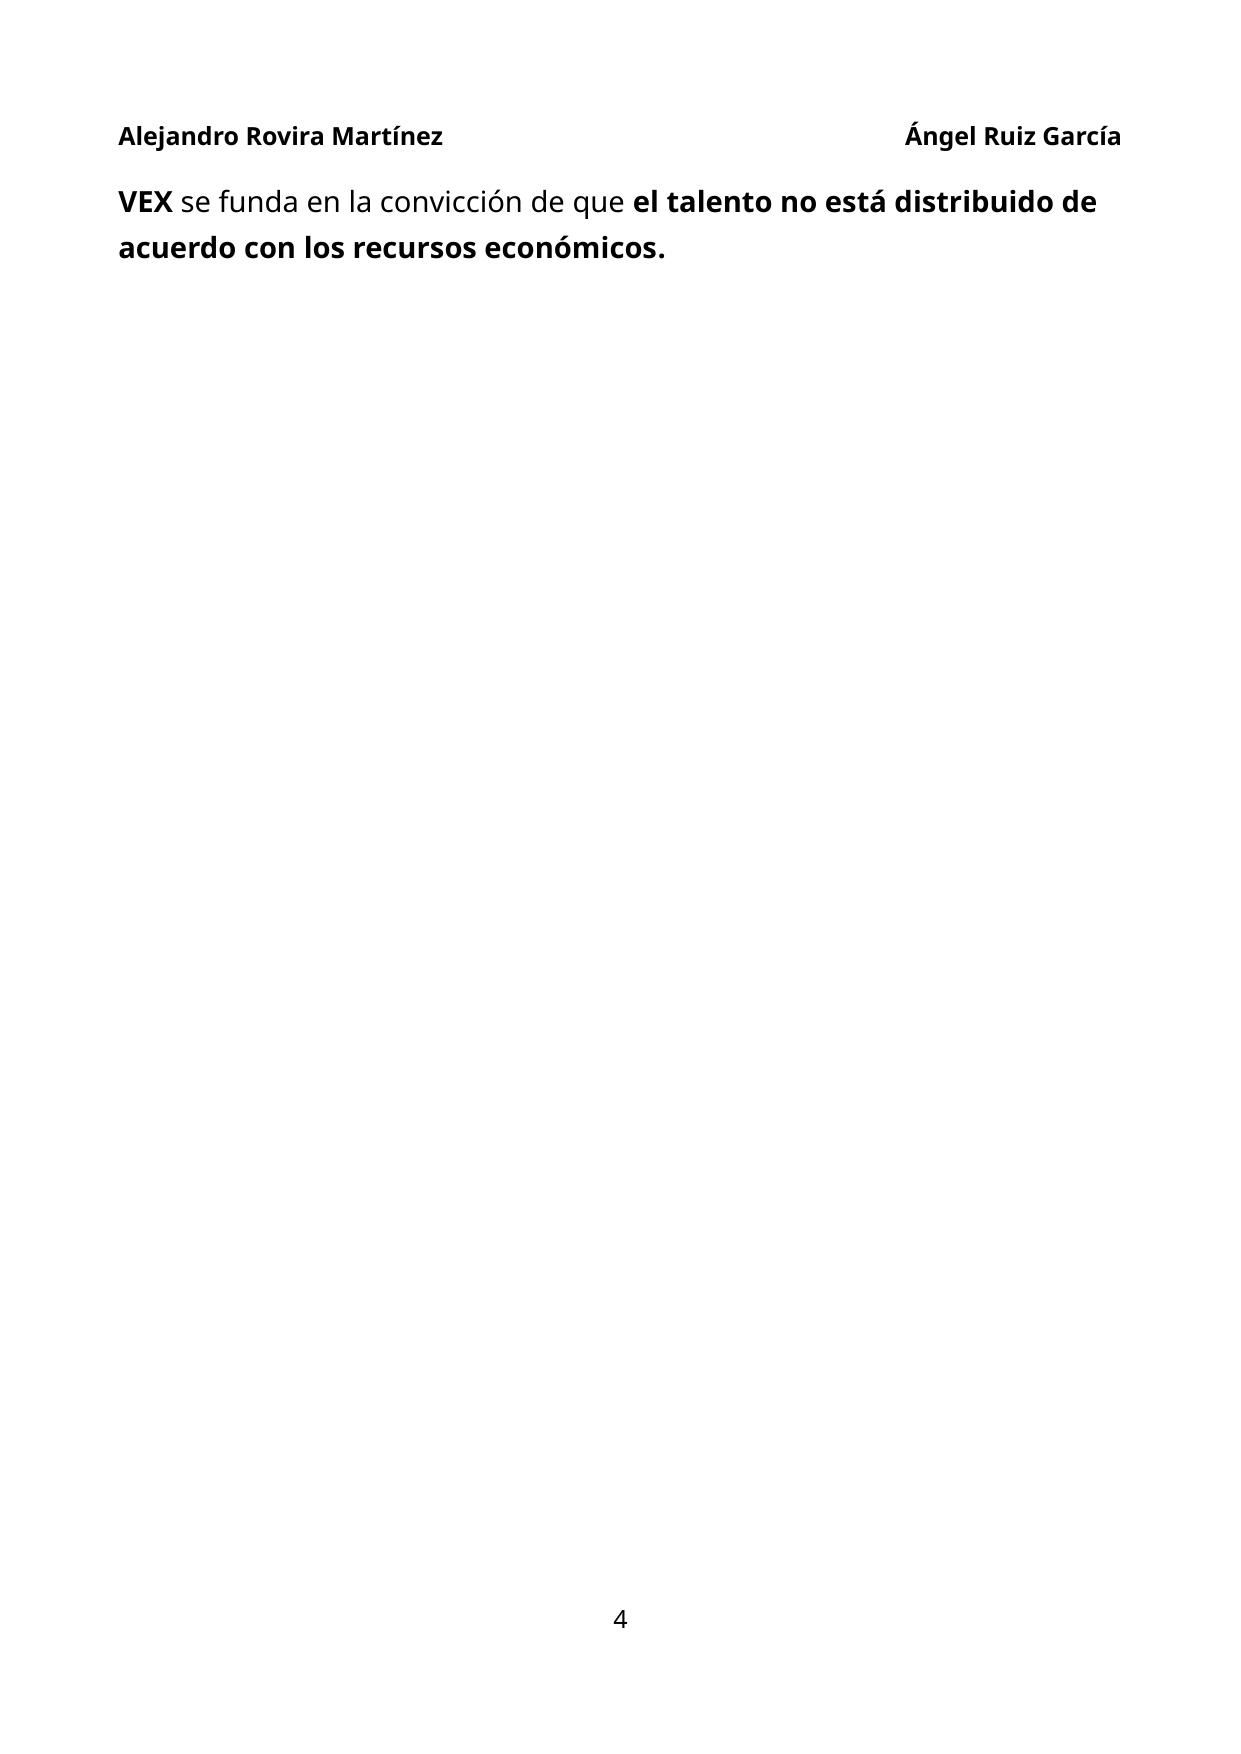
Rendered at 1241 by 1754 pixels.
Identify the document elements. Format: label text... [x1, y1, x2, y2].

text VEX se funda en la convicción de que el talento no está distribuido de acuerdo con los recursos económicos. [118, 182, 1122, 267]
